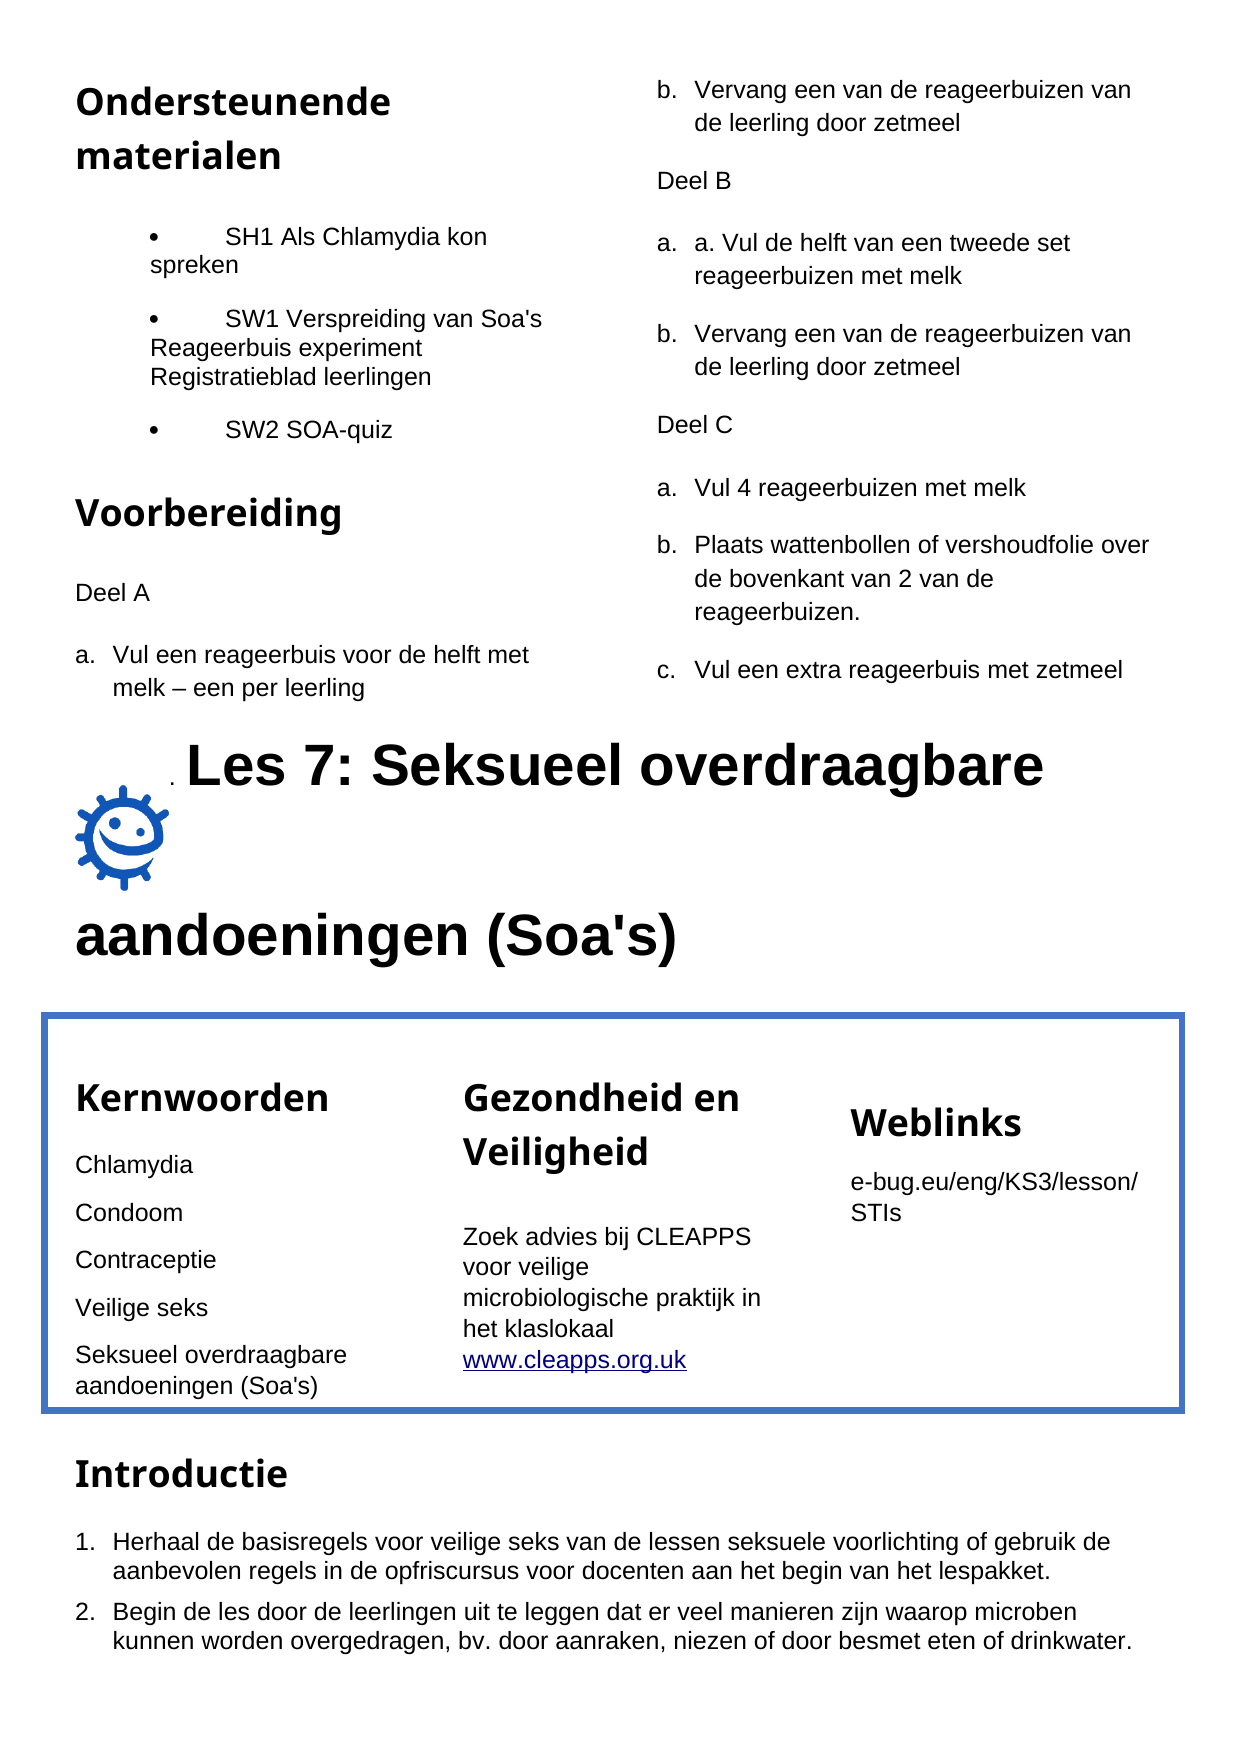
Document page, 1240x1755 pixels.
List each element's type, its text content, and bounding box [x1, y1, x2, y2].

list Herhaal de basisregels voor veilige seks van de lessen seksuele voorlichting of gebruik de aanbevolen regels in de opfriscursus voor docenten aan het begin van het lespakket. [75, 1527, 1164, 1584]
text Weblinks [850, 1096, 1164, 1147]
text Contraceptie [75, 1245, 389, 1274]
subtitle Introductie [75, 1447, 1164, 1498]
text Zoek advies bij CLEAPPS voor veilige microbiologische praktijk in het klaslokaal www.cleapps.org.uk [463, 1222, 777, 1373]
subtitle Ondersteunende materialen [75, 75, 583, 181]
text Deel A [75, 578, 583, 607]
list Vul 4 reageerbuizen met melk [657, 472, 1164, 501]
list Begin de les door de leerlingen uit te leggen dat er veel manieren zijn waarop microben kunnen worden overgedragen, bv. door aanraken, niezen of door besmet eten of drinkwater. [75, 1597, 1164, 1654]
list SH1 Als Chlamydia kon spreken [150, 222, 583, 279]
list Vervang een van de reageerbuizen van de leerling door zetmeel [657, 75, 1164, 137]
text Seksueel overdraagbare aandoeningen (Soa's) [75, 1340, 389, 1399]
list Vul een reageerbuis voor de helft met melk – een per leerling [75, 640, 583, 702]
text Condoom [75, 1198, 389, 1227]
subtitle Kernwoorden [75, 1071, 389, 1122]
subtitle Voorbereiding [75, 486, 583, 537]
text Gezondheid en Veiligheid [463, 1071, 777, 1176]
text Veilige seks [75, 1293, 389, 1321]
list SW1 Verspreiding van Soa's Reageerbuis experiment Registratieblad leerlingen [150, 304, 583, 390]
list Plaats wattenbollen of vershoudfolie over de bovenkant van 2 van de reageerbuizen. [657, 531, 1164, 625]
list Vul een extra reageerbuis met zetmeel [657, 654, 1164, 683]
text Chlamydia [75, 1150, 389, 1179]
text . Les 7: Seksueel overdraagbare aandoeningen (Soa's) [75, 731, 1164, 968]
text e-bug.eu/eng/KS3/lesson/ STIs [850, 1167, 1164, 1227]
text Deel B [657, 166, 1164, 195]
text Deel C [657, 410, 1164, 439]
list Vervang een van de reageerbuizen van de leerling door zetmeel [657, 319, 1164, 381]
list a. Vul de helft van een tweede set reageerbuizen met melk [657, 228, 1164, 290]
list SW2 SOA-quiz [150, 415, 583, 444]
